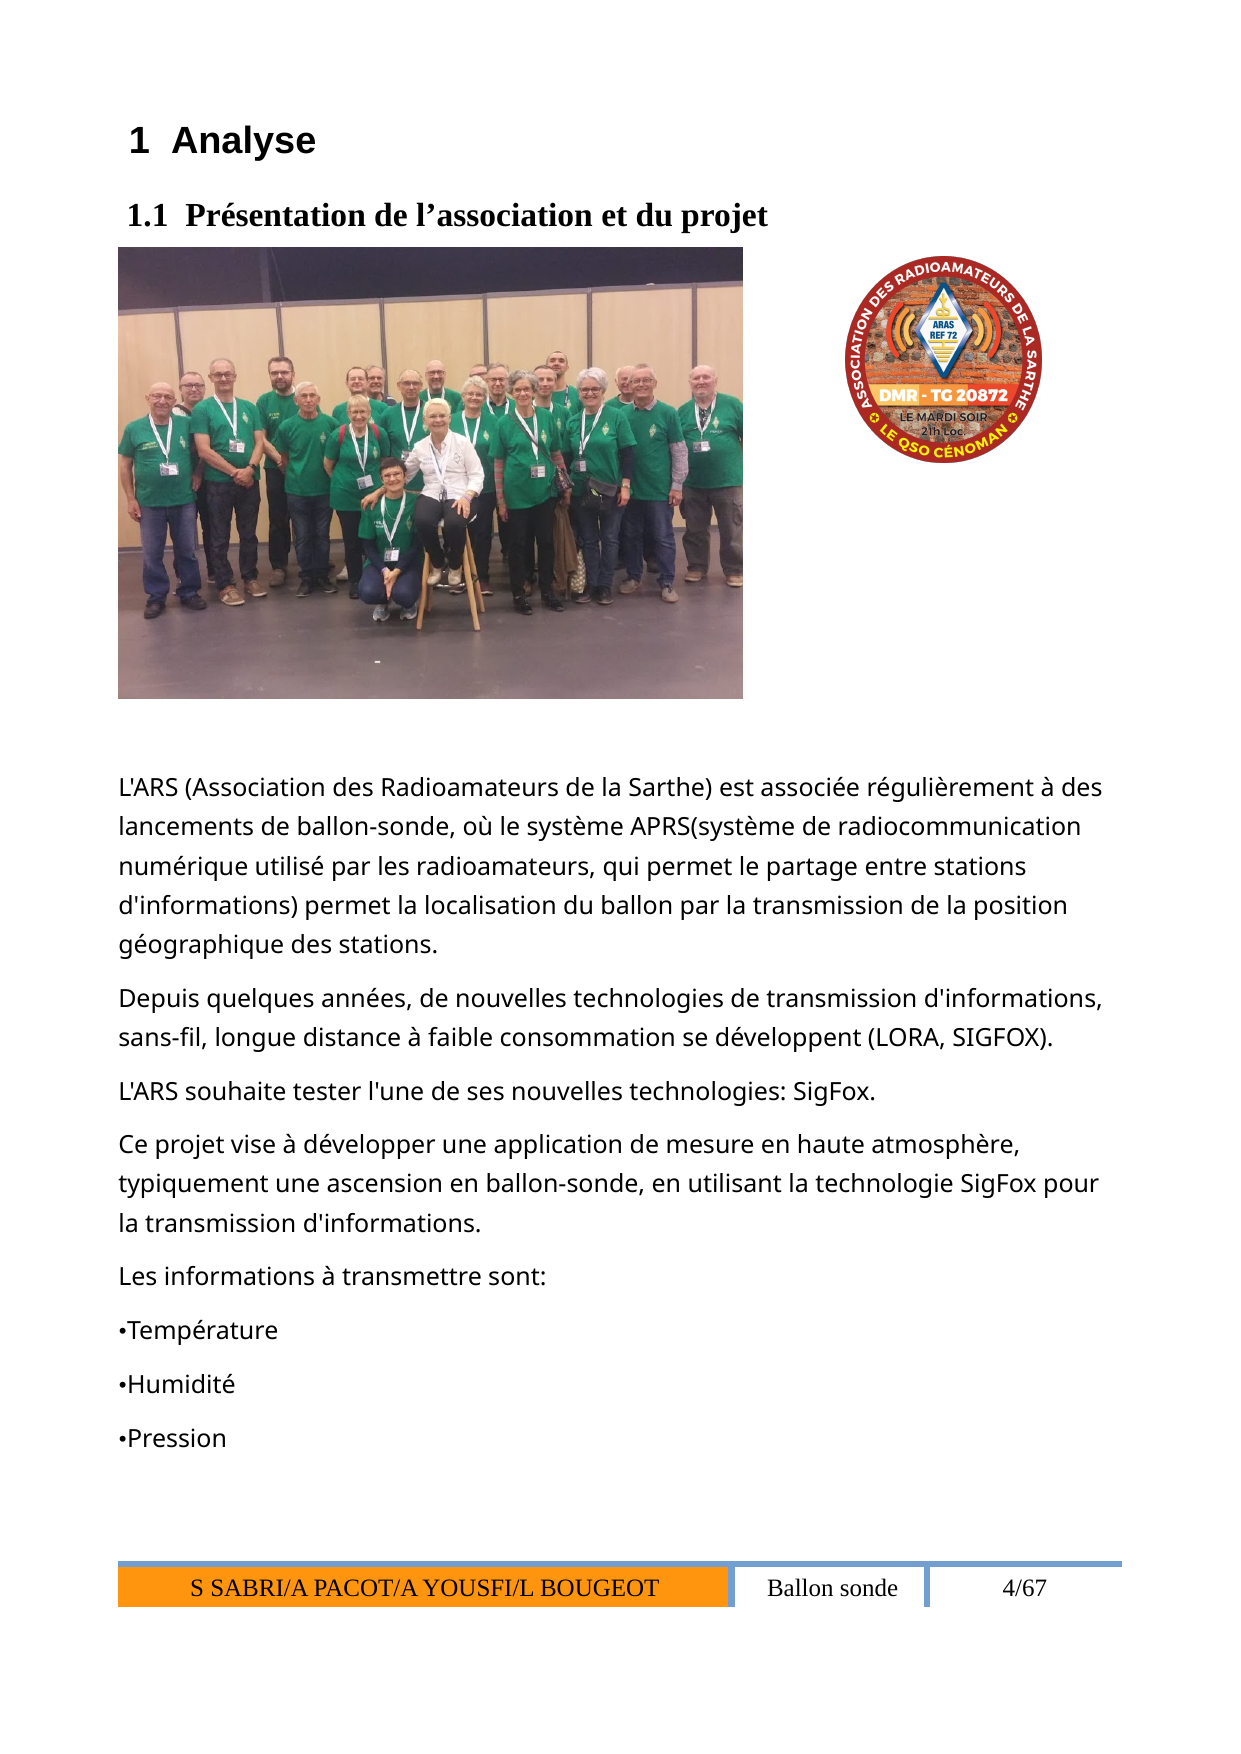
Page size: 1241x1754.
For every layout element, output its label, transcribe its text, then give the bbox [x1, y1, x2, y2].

text L'ARS souhaite tester l'une de ses nouvelles technologies: SigFox. [118, 1073, 1122, 1107]
text Les informations à transmettre sont: [118, 1259, 1122, 1293]
picture [845, 256, 1042, 463]
text L'ARS (Association des Radioamateurs de la Sarthe) est associée régulièrement à des lancements de ballon-sonde, où le système APRS(système de radiocommunication numérique utilisé par les radioamateurs, qui permet le partage entre stations d'informations) permet la localisation du ballon par la transmission de la position géographique des stations. [118, 770, 1122, 961]
text •Humidité [118, 1367, 1122, 1401]
subtitle Analyse [118, 118, 1122, 162]
text Depuis quelques années, de nouvelles technologies de transmission d'informations, sans-fil, longue distance à faible consommation se développent (LORA, SIGFOX). [118, 980, 1122, 1053]
text •Pression [118, 1420, 1122, 1454]
text •Température [118, 1313, 1122, 1347]
text Ce projet vise à développer une application de mesure en haute atmosphère, typiquement une ascension en ballon-sonde, en utilisant la technologie SigFox pour la transmission d'informations. [118, 1127, 1122, 1239]
subtitle Présentation de l’association et du projet [118, 195, 1122, 234]
picture [118, 247, 743, 699]
